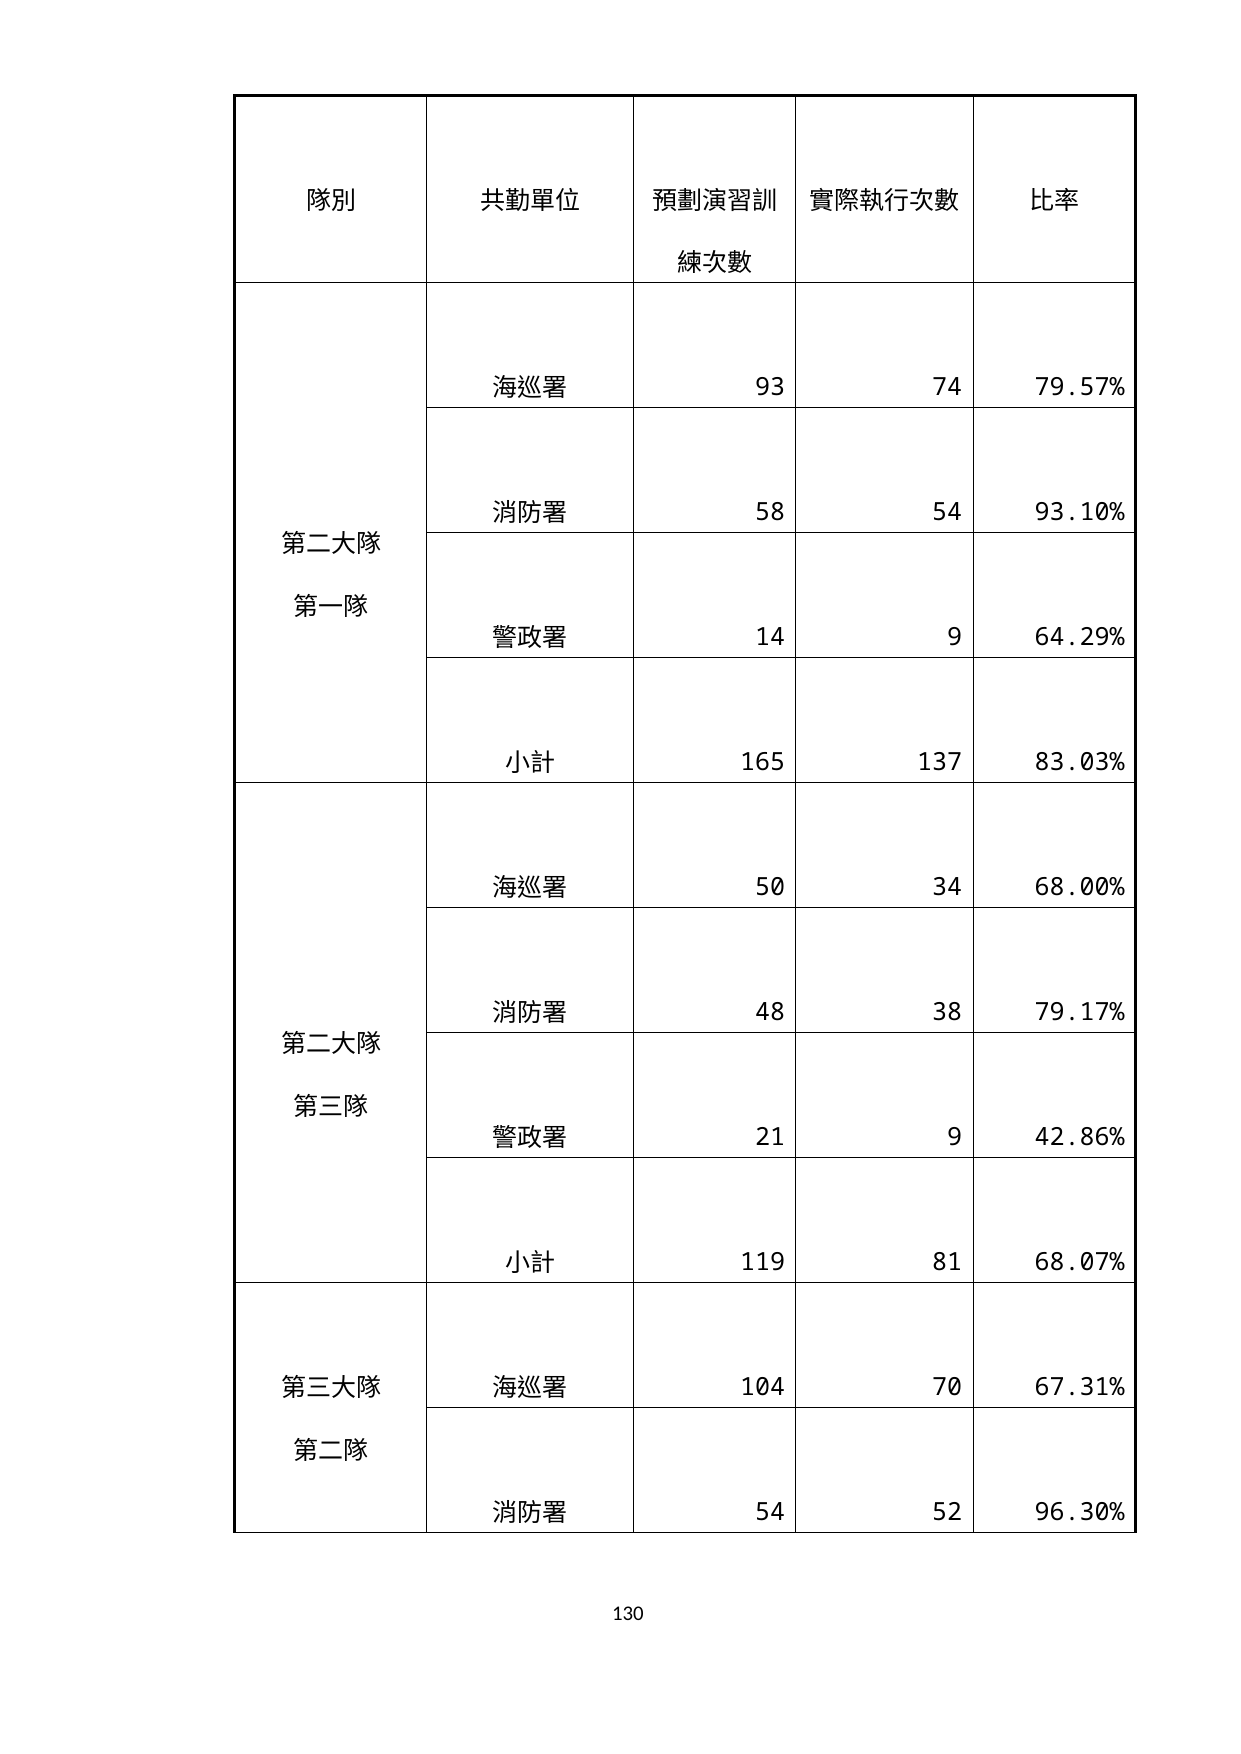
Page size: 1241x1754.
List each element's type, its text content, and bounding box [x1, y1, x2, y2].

table_cell 警政署 [427, 1033, 633, 1157]
table_header 預劃演習訓練次數 [634, 97, 795, 282]
table_cell 52 [796, 1408, 973, 1532]
table_cell 消防署 [427, 908, 633, 1032]
table_cell 海巡署 [427, 1283, 633, 1407]
table_cell 9 [796, 1033, 973, 1157]
table_cell 79.57% [974, 283, 1134, 407]
table_cell 64.29% [974, 533, 1134, 657]
table_cell 消防署 [427, 1408, 633, 1532]
table_cell 海巡署 [427, 783, 633, 907]
table_header 共勤單位 [427, 97, 633, 282]
table_cell 34 [796, 783, 973, 907]
table_cell 119 [634, 1158, 795, 1282]
table_cell 58 [634, 408, 795, 532]
table_cell 96.30% [974, 1408, 1134, 1532]
table_cell 21 [634, 1033, 795, 1157]
table_cell 42.86% [974, 1033, 1134, 1157]
table_header 比率 [974, 97, 1134, 282]
table_header 實際執行次數 [796, 97, 973, 282]
table_cell 38 [796, 908, 973, 1032]
table_header 隊別 [236, 97, 426, 282]
table_cell 93 [634, 283, 795, 407]
table_cell 14 [634, 533, 795, 657]
table_cell 54 [796, 408, 973, 532]
table_cell 小計 [427, 658, 633, 782]
table_cell 9 [796, 533, 973, 657]
table_cell 警政署 [427, 533, 633, 657]
table_cell 第二大隊 第一隊 [236, 283, 426, 782]
table_cell 74 [796, 283, 973, 407]
table_cell 93.10% [974, 408, 1134, 532]
table_cell 68.00% [974, 783, 1134, 907]
table_cell 第二大隊 第三隊 [236, 783, 426, 1282]
table_cell 79.17% [974, 908, 1134, 1032]
table_cell 68.07% [974, 1158, 1134, 1282]
table_cell 165 [634, 658, 795, 782]
table_cell 消防署 [427, 408, 633, 532]
table_cell 第三大隊 第二隊 [236, 1283, 426, 1532]
table_cell 70 [796, 1283, 973, 1407]
table_cell 104 [634, 1283, 795, 1407]
table_cell 50 [634, 783, 795, 907]
table_cell 137 [796, 658, 973, 782]
table_cell 83.03% [974, 658, 1134, 782]
table_cell 48 [634, 908, 795, 1032]
table_cell 54 [634, 1408, 795, 1532]
table_cell 海巡署 [427, 283, 633, 407]
table_cell 81 [796, 1158, 973, 1282]
table_cell 小計 [427, 1158, 633, 1282]
table_cell 67.31% [974, 1283, 1134, 1407]
